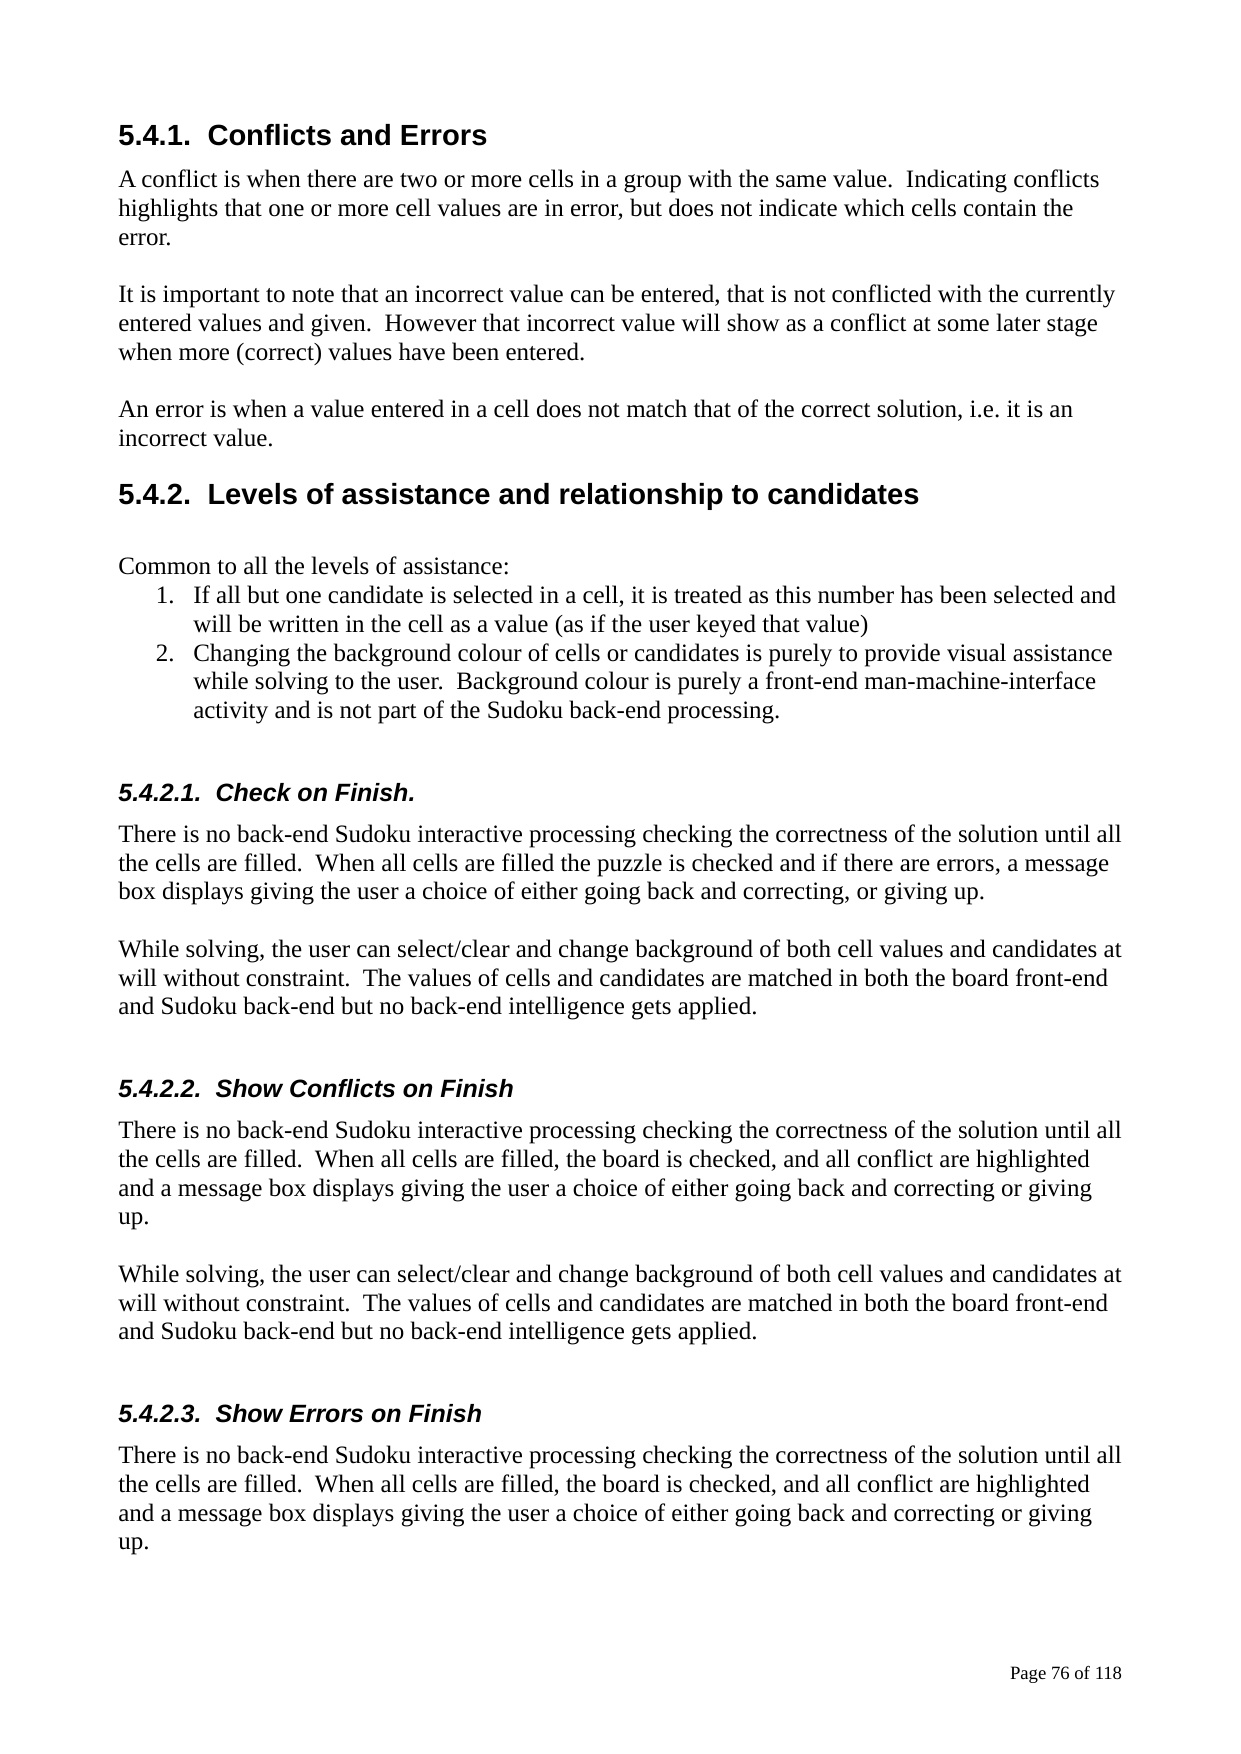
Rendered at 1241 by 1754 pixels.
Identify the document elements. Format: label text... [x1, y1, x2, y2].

text An error is when a value entered in a cell does not match that of the correct solution, i.e. it is an incorrect value. [118, 394, 1122, 452]
text There is no back-end Sudoku interactive processing checking the correctness of the solution until all the cells are filled. When all cells are filled the puzzle is checked and if there are errors, a message box displays giving the user a choice of either going back and correcting, or giving up. [118, 819, 1122, 905]
subtitle Levels of assistance and relationship to candidates [118, 477, 1122, 510]
text It is important to note that an incorrect value can be entered, that is not conflicted with the currently entered values and given. However that incorrect value will show as a conflict at some later stage when more (correct) values have been entered. [118, 279, 1122, 365]
text While solving, the user can select/clear and change background of both cell values and candidates at will without constraint. The values of cells and candidates are matched in both the board front-end and Sudoku back-end but no back-end intelligence gets applied. [118, 934, 1122, 1020]
subtitle Show Conflicts on Finish [118, 1074, 1122, 1103]
subtitle Show Errors on Finish [118, 1399, 1122, 1428]
text There is no back-end Sudoku interactive processing checking the correctness of the solution until all the cells are filled. When all cells are filled, the board is checked, and all conflict are highlighted and a message box displays giving the user a choice of either going back and correcting or giving up. [118, 1115, 1122, 1230]
list Changing the background colour of cells or candidates is purely to provide visual assistance while solving to the user. Background colour is purely a front-end man-machine-interface activity and is not part of the Sudoku back-end processing. [156, 638, 1122, 724]
subtitle Check on Finish. [118, 778, 1122, 806]
subtitle Conflicts and Errors [118, 118, 1122, 152]
text A conflict is when there are two or more cells in a group with the same value. Indicating conflicts highlights that one or more cell values are in error, but does not indicate which cells contain the error. [118, 164, 1122, 250]
text While solving, the user can select/clear and change background of both cell values and candidates at will without constraint. The values of cells and candidates are matched in both the board front-end and Sudoku back-end but no back-end intelligence gets applied. [118, 1259, 1122, 1345]
text There is no back-end Sudoku interactive processing checking the correctness of the solution until all the cells are filled. When all cells are filled, the board is checked, and all conflict are highlighted and a message box displays giving the user a choice of either going back and correcting or giving up. [118, 1440, 1122, 1555]
text Common to all the levels of assistance: [118, 551, 1122, 580]
list If all but one candidate is selected in a cell, it is treated as this number has been selected and will be written in the cell as a value (as if the user keyed that value) [156, 580, 1122, 638]
